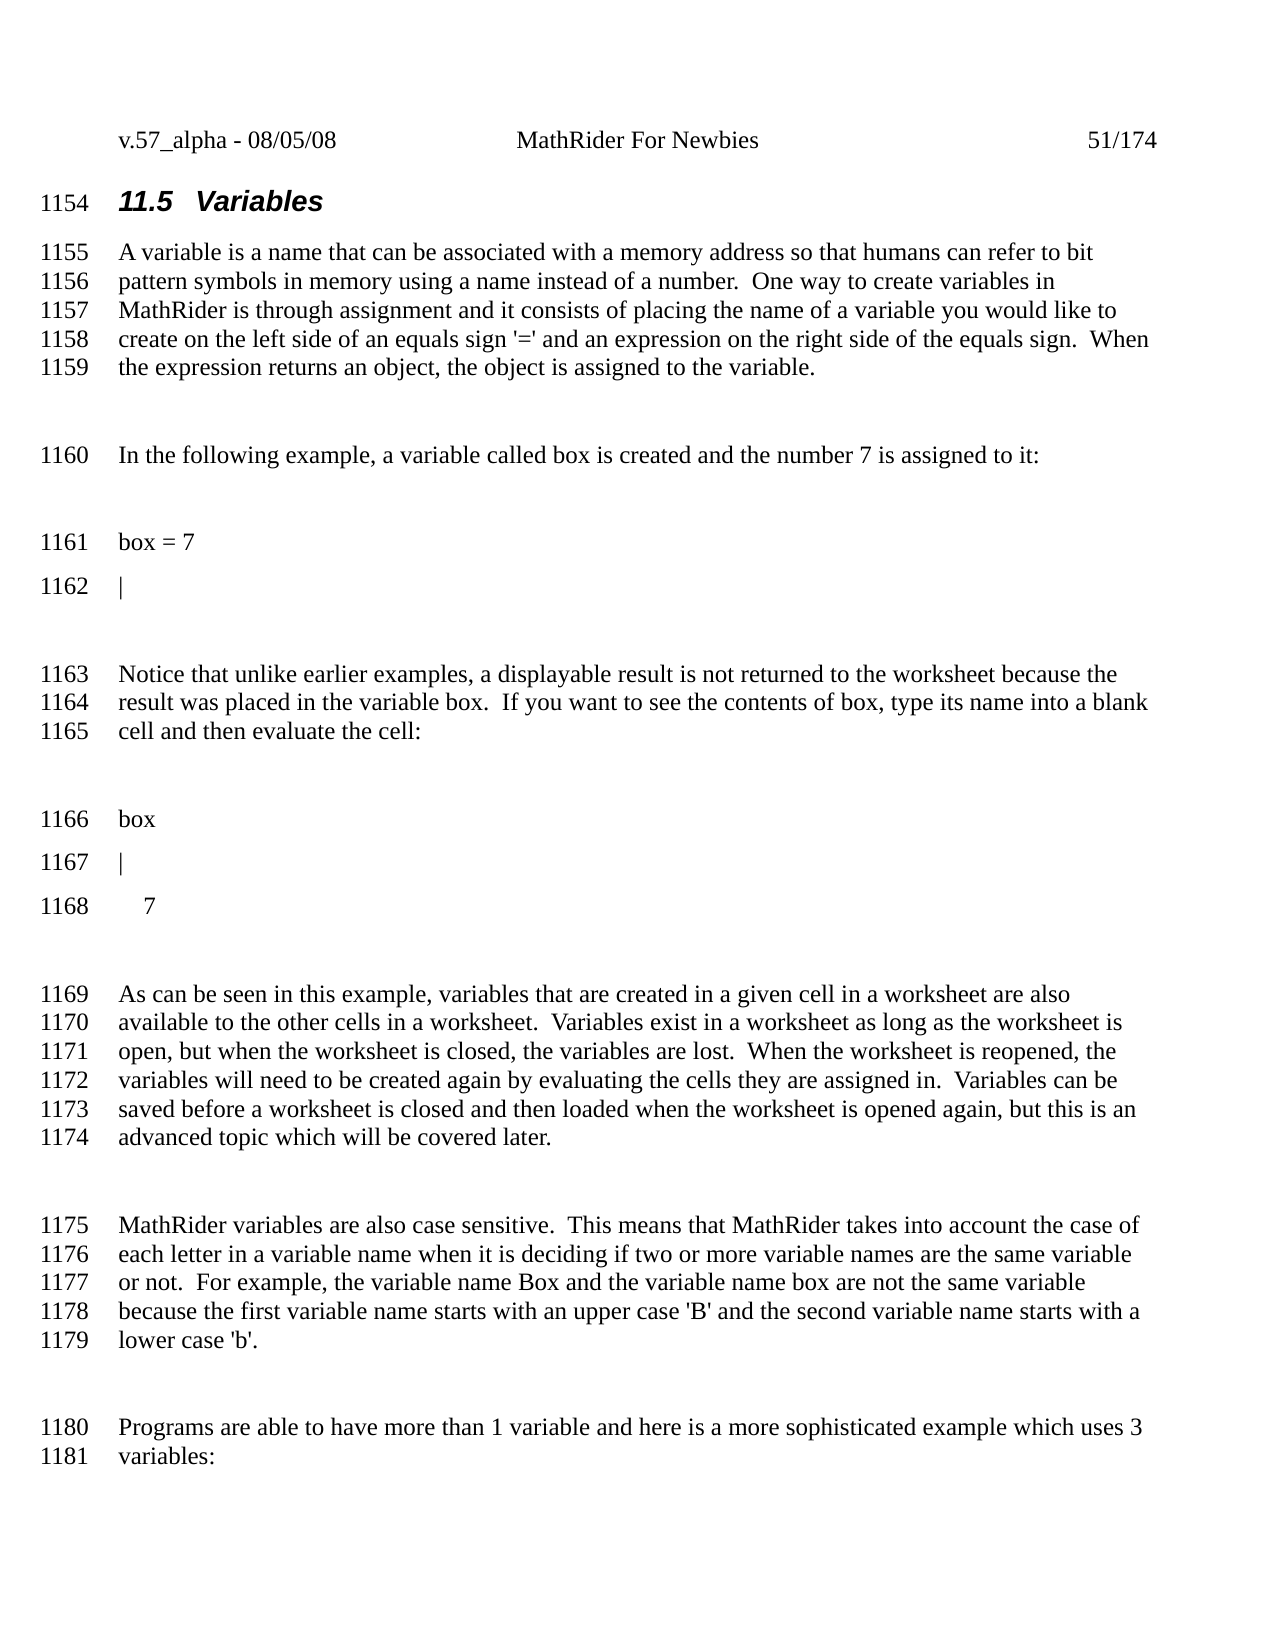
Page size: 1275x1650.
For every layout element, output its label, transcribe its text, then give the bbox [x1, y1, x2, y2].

text | [118, 847, 1157, 876]
text A variable is a name that can be associated with a memory address so that humans can refer to bit pattern symbols in memory using a name instead of a number. One way to create variables in MathRider is through assignment and it consists of placing the name of a variable you would like to create on the left side of an equals sign '=' and an expression on the right side of the equals sign. When the expression returns an object, the object is assigned to the variable. [118, 237, 1157, 381]
text box = 7 [118, 527, 1157, 556]
text In the following example, a variable called box is created and the number 7 is assigned to it: [118, 440, 1157, 469]
text MathRider variables are also case sensitive. This means that MathRider takes into account the case of each letter in a variable name when it is deciding if two or more variable names are the same variable or not. For example, the variable name Box and the variable name box are not the same variable because the first variable name starts with an upper case 'B' and the second variable name starts with a lower case 'b'. [118, 1210, 1157, 1354]
text 7 [118, 891, 1157, 920]
subtitle Variables [118, 184, 1157, 217]
text Notice that unlike earlier examples, a displayable result is not returned to the worksheet because the result was placed in the variable box. If you want to see the contents of box, type its name into a blank cell and then evaluate the cell: [118, 659, 1157, 745]
text box [118, 804, 1157, 832]
text Programs are able to have more than 1 variable and here is a more sophisticated example which uses 3 variables: [118, 1412, 1157, 1470]
text As can be seen in this example, variables that are created in a given cell in a worksheet are also available to the other cells in a worksheet. Variables exist in a worksheet as long as the worksheet is open, but when the worksheet is closed, the variables are lost. When the worksheet is reopened, the variables will need to be created again by evaluating the cells they are assigned in. Variables can be saved before a worksheet is closed and then loaded when the worksheet is opened again, but this is an advanced topic which will be covered later. [118, 979, 1157, 1151]
text | [118, 571, 1157, 600]
